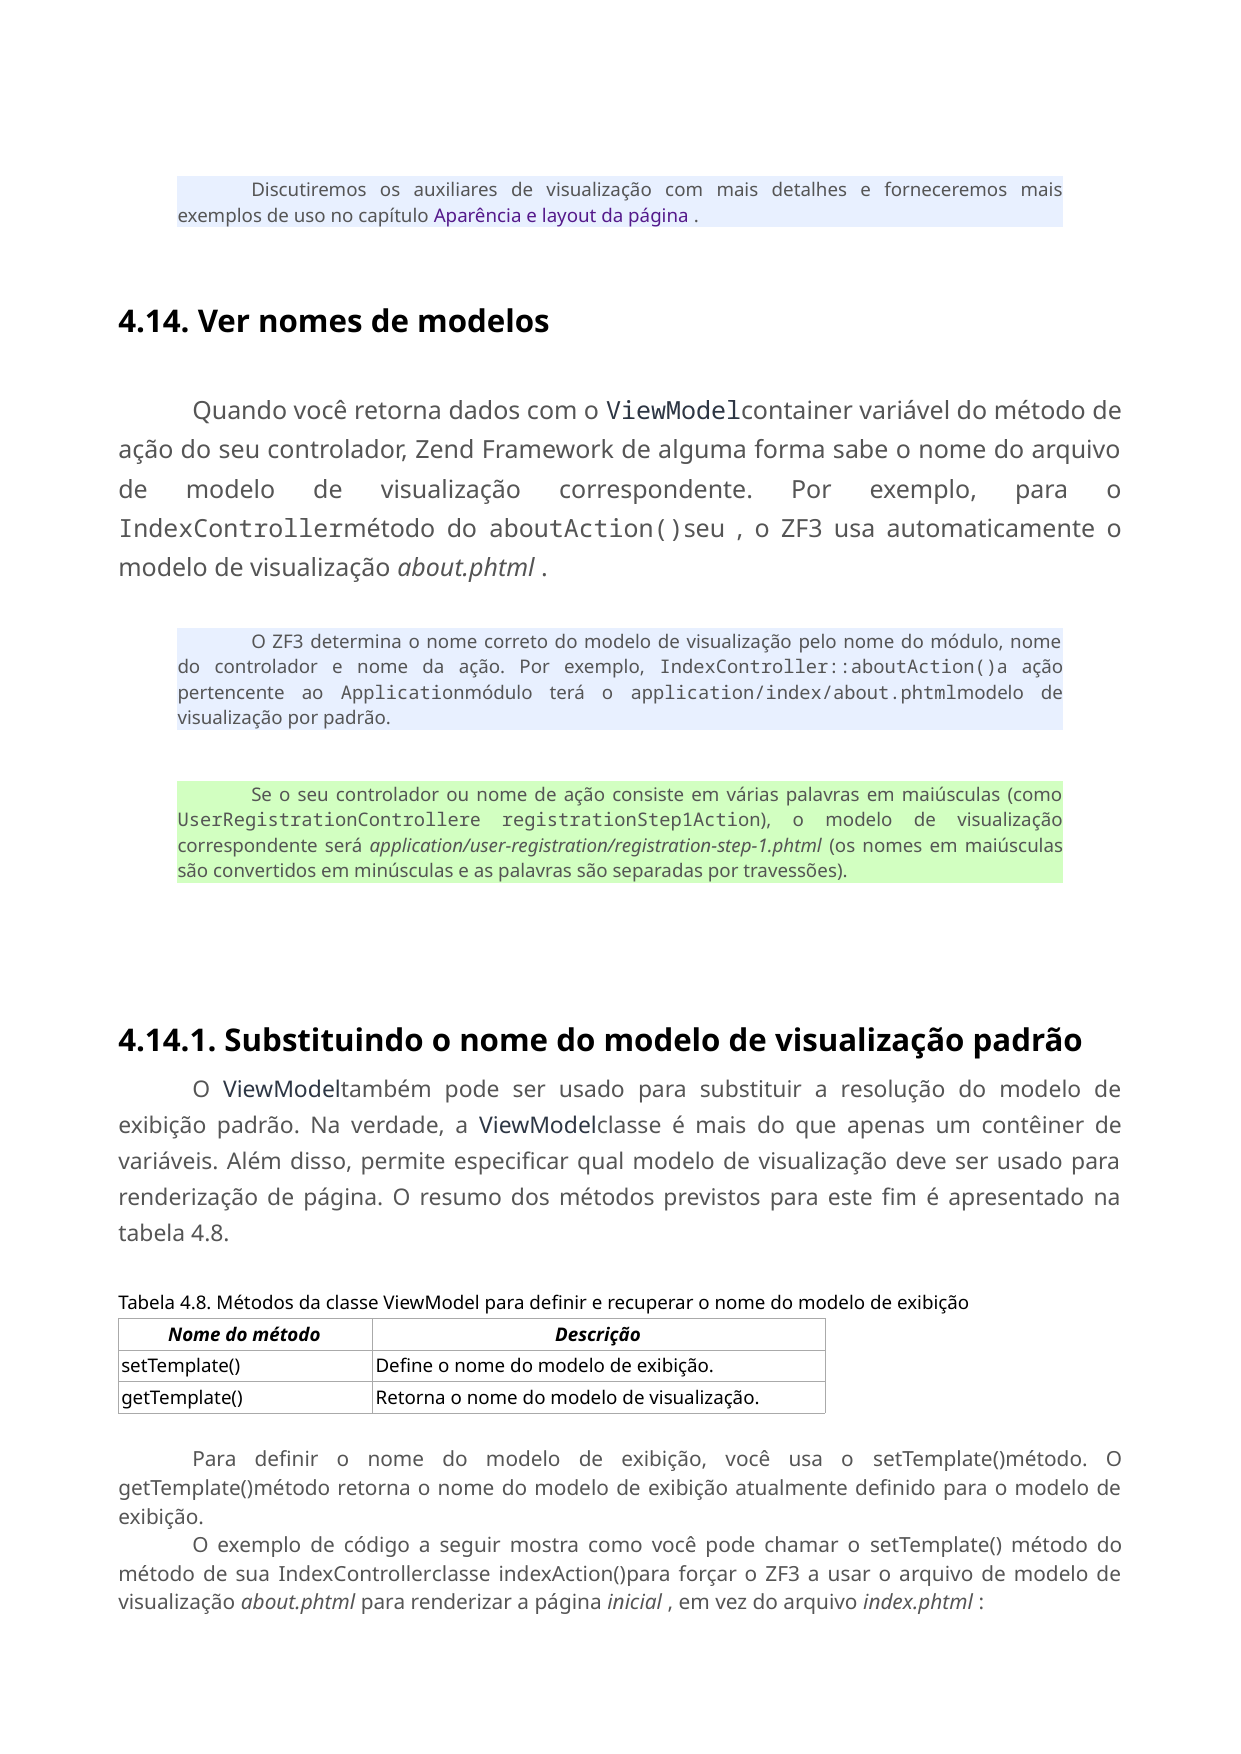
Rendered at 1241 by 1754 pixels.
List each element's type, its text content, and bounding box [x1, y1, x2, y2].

table_header Nome do método [119, 1319, 372, 1350]
text Quando você retorna dados com o ViewModelcontainer variável do método de ação do seu controlador, Zend Framework de alguma forma sabe o nome do arquivo de modelo de visualização correspondente. Por exemplo, para o IndexControllermétodo do aboutAction()seu , o ZF3 usa automaticamente o modelo de visualização about.phtml . [118, 393, 1122, 584]
subtitle 4.14. Ver nomes de modelos [118, 299, 1122, 341]
table_header Descrição [373, 1319, 825, 1350]
table_cell Retorna o nome do modelo de visualização. [373, 1382, 825, 1413]
text O ViewModeltambém pode ser usado para substituir a resolução do modelo de exibição padrão. Na verdade, a ViewModelclasse é mais do que apenas um contêiner de variáveis. Além disso, permite especificar qual modelo de visualização deve ser usado para renderização de página. O resumo dos métodos previstos para este fim é apresentado na tabela 4.8. [118, 1073, 1122, 1248]
text Tabela 4.8. Métodos da classe ViewModel para definir e recuperar o nome do modelo de exibição [118, 1289, 1122, 1314]
text Se o seu controlador ou nome de ação consiste em várias palavras em maiúsculas (como UserRegistrationControllere registrationStep1Action), o modelo de visualização correspondente será application/user-registration/registration-step-1.phtml (os nomes em maiúsculas são convertidos em minúsculas e as palavras são separadas por travessões). [177, 781, 1063, 883]
text Discutiremos os auxiliares de visualização com mais detalhes e forneceremos mais exemplos de uso no capítulo Aparência e layout da página . [177, 176, 1063, 227]
subtitle 4.14.1. Substituindo o nome do modelo de visualização padrão [118, 1018, 1122, 1061]
text Para definir o nome do modelo de exibição, você usa o setTemplate()método. O getTemplate()método retorna o nome do modelo de exibição atualmente definido para o modelo de exibição. [118, 1442, 1122, 1530]
text O ZF3 determina o nome correto do modelo de visualização pelo nome do módulo, nome do controlador e nome da ação. Por exemplo, IndexController::aboutAction()a ação pertencente ao Applicationmódulo terá o application/index/about.phtmlmodelo de visualização por padrão. [177, 628, 1063, 730]
table_cell Define o nome do modelo de exibição. [373, 1351, 825, 1381]
table_cell setTemplate() [119, 1351, 372, 1381]
text O exemplo de código a seguir mostra como você pode chamar o setTemplate() método do método de sua IndexControllerclasse indexAction()para forçar o ZF3 a usar o arquivo de modelo de visualização about.phtml para renderizar a página inicial , em vez do arquivo index.phtml : [118, 1530, 1122, 1616]
table_cell getTemplate() [119, 1382, 372, 1413]
